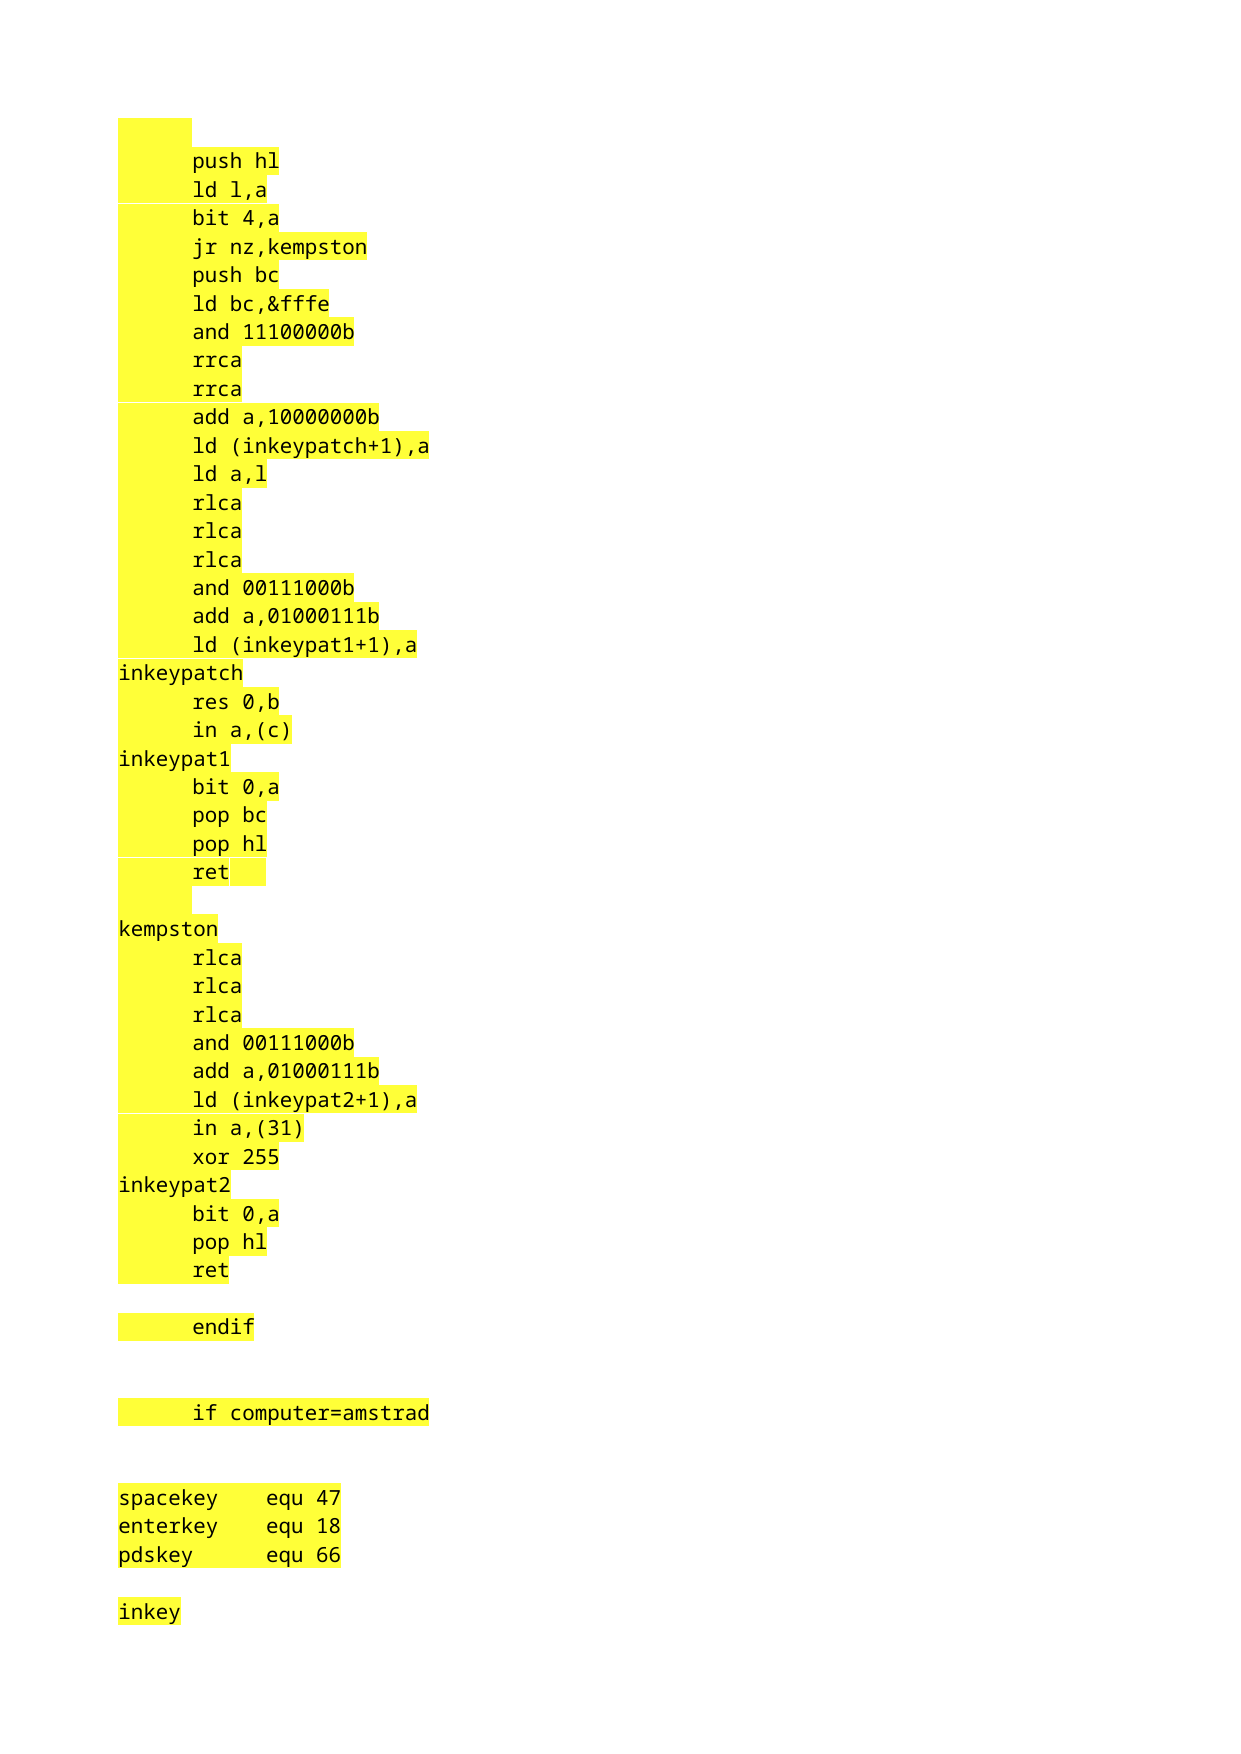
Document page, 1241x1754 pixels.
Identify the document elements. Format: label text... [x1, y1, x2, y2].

text and 11100000b [118, 317, 1122, 346]
text ret [118, 857, 1122, 886]
text rlca [118, 545, 1122, 573]
text pop bc [118, 801, 1122, 829]
text and 00111000b [118, 573, 1122, 602]
text bit 0,a [118, 772, 1122, 801]
text if computer=amstrad [118, 1398, 1122, 1426]
text add a,10000000b [118, 402, 1122, 431]
text bit 0,a [118, 1199, 1122, 1227]
text push bc [118, 260, 1122, 289]
text rrca [118, 374, 1122, 402]
text inkeypat2 [118, 1170, 1122, 1199]
text pop hl [118, 829, 1122, 857]
text rlca [118, 1000, 1122, 1028]
text ld l,a [118, 175, 1122, 203]
text pdskey equ 66 [118, 1540, 1122, 1568]
text ld (inkeypat2+1),a [118, 1085, 1122, 1113]
text endif [118, 1312, 1122, 1341]
text add a,01000111b [118, 602, 1122, 630]
text push hl [118, 147, 1122, 175]
text and 00111000b [118, 1028, 1122, 1057]
text xor 255 [118, 1142, 1122, 1170]
text jr nz,kempston [118, 232, 1122, 260]
text rlca [118, 516, 1122, 545]
text in a,(c) [118, 715, 1122, 744]
text enterkey equ 18 [118, 1512, 1122, 1540]
text inkeypatch [118, 658, 1122, 687]
text rlca [118, 971, 1122, 1000]
text in a,(31) [118, 1113, 1122, 1142]
text rlca [118, 488, 1122, 516]
text ret [118, 1256, 1122, 1284]
text ld bc,&fffe [118, 289, 1122, 317]
text rrca [118, 346, 1122, 374]
text add a,01000111b [118, 1057, 1122, 1085]
text res 0,b [118, 687, 1122, 715]
text spacekey equ 47 [118, 1483, 1122, 1512]
text bit 4,a [118, 203, 1122, 232]
text pop hl [118, 1227, 1122, 1256]
text inkeypat1 [118, 744, 1122, 772]
text kempston [118, 914, 1122, 943]
text rlca [118, 943, 1122, 971]
text ld (inkeypatch+1),a [118, 431, 1122, 459]
text inkey [118, 1597, 1122, 1625]
text ld a,l [118, 459, 1122, 488]
text ld (inkeypat1+1),a [118, 630, 1122, 658]
